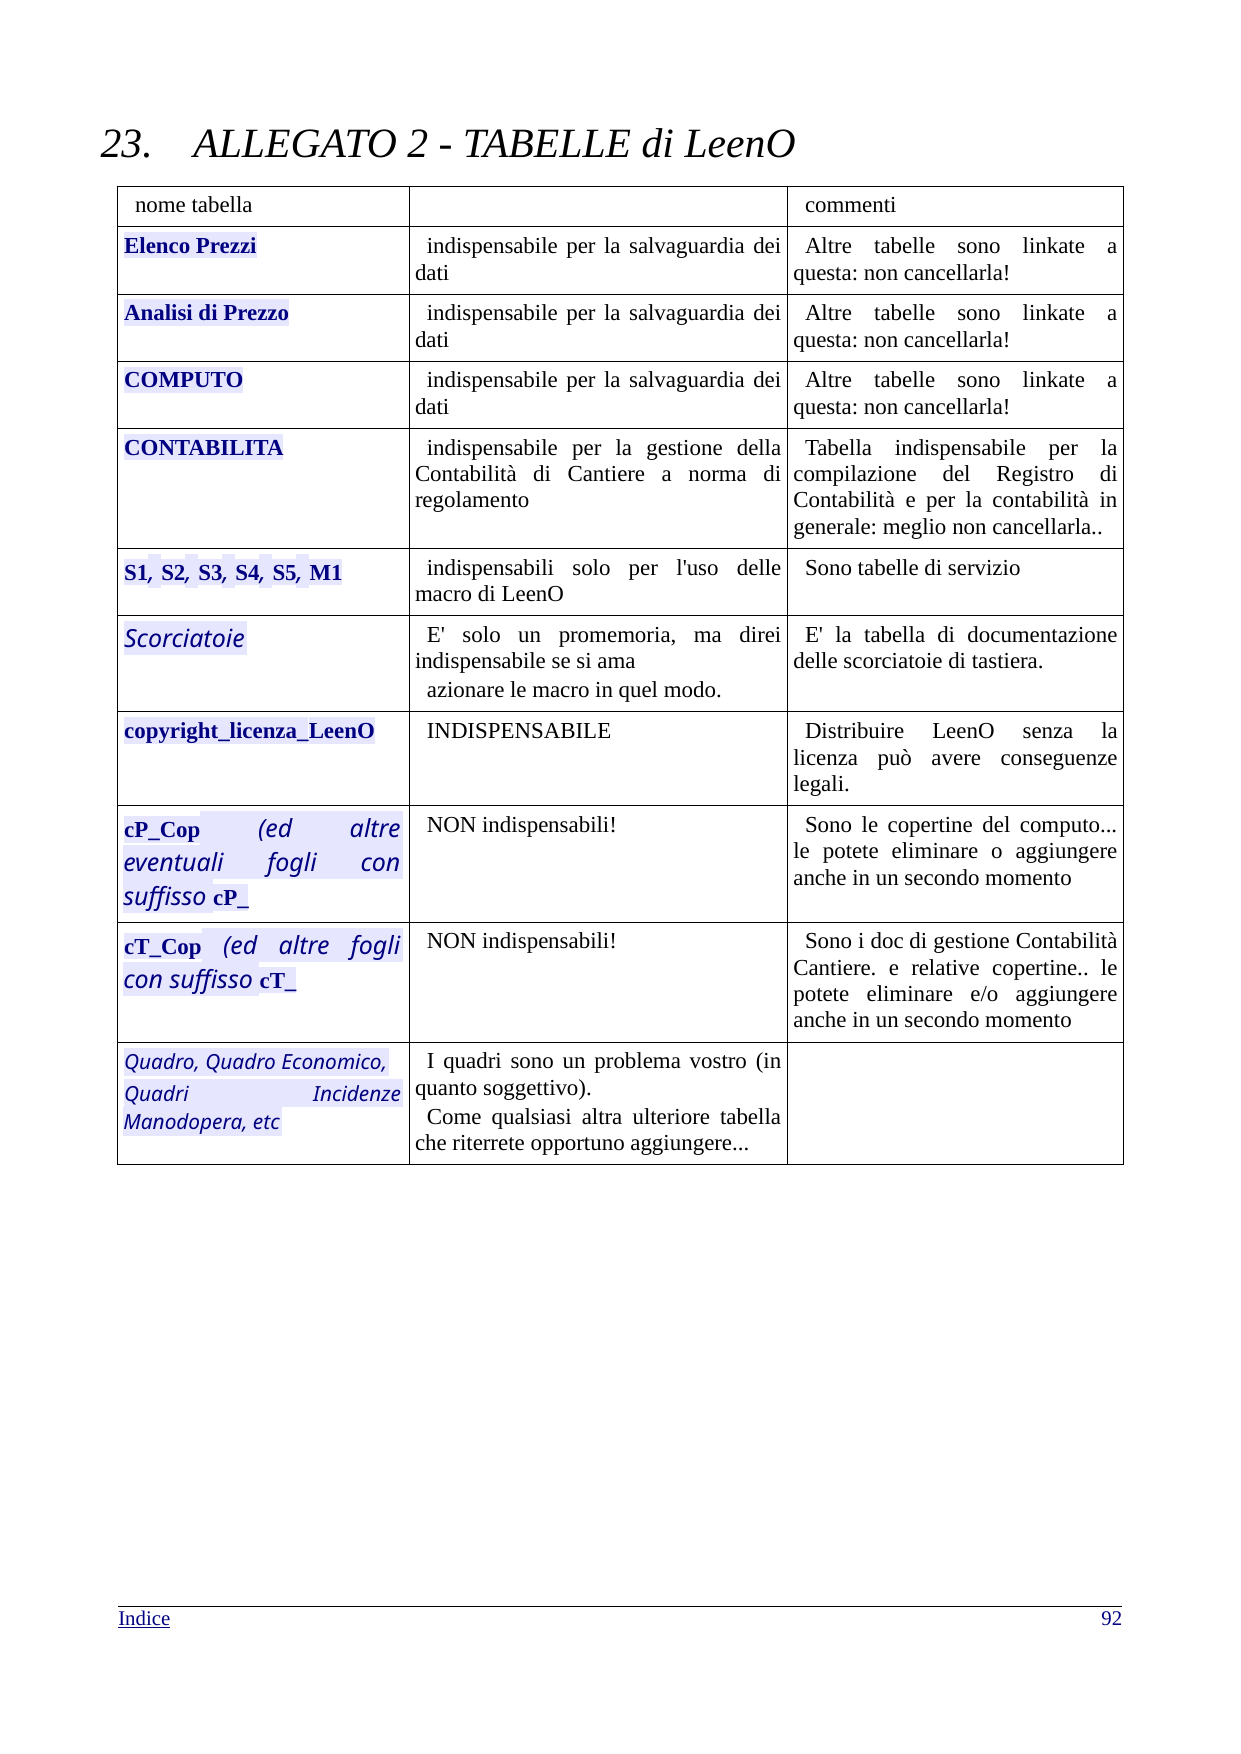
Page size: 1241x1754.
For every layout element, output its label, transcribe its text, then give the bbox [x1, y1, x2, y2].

table_cell S1, S2, S3, S4, S5, M1 [118, 549, 409, 615]
table_cell NON indispensabili! [410, 806, 787, 922]
table_cell E' solo un promemoria, ma direi indispensabile se si ama azionare le macro in quel modo. [410, 616, 787, 711]
table_cell indispensabili solo per l'uso delle macro di LeenO [410, 549, 787, 615]
table_cell indispensabile per la salvaguardia dei dati [410, 227, 787, 293]
table_cell Altre tabelle sono linkate a questa: non cancellarla! [788, 295, 1123, 361]
table_cell [788, 1043, 1123, 1164]
table_cell Elenco Prezzi [118, 227, 409, 293]
table_header [410, 187, 787, 226]
table_cell Altre tabelle sono linkate a questa: non cancellarla! [788, 227, 1123, 293]
table_cell cT_Cop (ed altre fogli con suffisso cT_ [118, 923, 409, 1042]
table_cell Scorciatoie [118, 616, 409, 711]
table_cell copyright_licenza_LeenO [118, 712, 409, 805]
table_cell COMPUTO [118, 362, 409, 428]
table_cell E' la tabella di documentazione delle scorciatoie di tastiera. [788, 616, 1123, 711]
table_cell I quadri sono un problema vostro (in quanto soggettivo). Come qualsiasi altra ulteriore tabella che riterrete opportuno aggiungere... [410, 1043, 787, 1164]
table_header nome tabella [118, 187, 409, 226]
table_cell Tabella indispensabile per la compilazione del Registro di Contabilità e per la contabilità in generale: meglio non cancellarla.. [788, 429, 1123, 548]
table_cell NON indispensabili! [410, 923, 787, 1042]
table_cell indispensabile per la salvaguardia dei dati [410, 295, 787, 361]
table_cell Analisi di Prezzo [118, 295, 409, 361]
table_header commenti [788, 187, 1123, 226]
table_cell CONTABILITA [118, 429, 409, 548]
table_cell Distribuire LeenO senza la licenza può avere conseguenze legali. [788, 712, 1123, 805]
table_cell indispensabile per la salvaguardia dei dati [410, 362, 787, 428]
subtitle ALLEGATO 2 - TABELLE di LeenO [100, 118, 1122, 166]
table_cell Altre tabelle sono linkate a questa: non cancellarla! [788, 362, 1123, 428]
table_cell Quadro, Quadro Economico, Quadri Incidenze Manodopera, etc [118, 1043, 409, 1164]
table_cell cP_Cop (ed altre eventuali fogli con suffisso cP_ [118, 806, 409, 922]
table_cell Sono le copertine del computo... le potete eliminare o aggiungere anche in un secondo momento [788, 806, 1123, 922]
table_cell INDISPENSABILE [410, 712, 787, 805]
table_cell Sono i doc di gestione Contabilità Cantiere. e relative copertine.. le potete eliminare e/o aggiungere anche in un secondo momento [788, 923, 1123, 1042]
table_cell Sono tabelle di servizio [788, 549, 1123, 615]
table_cell indispensabile per la gestione della Contabilità di Cantiere a norma di regolamento [410, 429, 787, 548]
